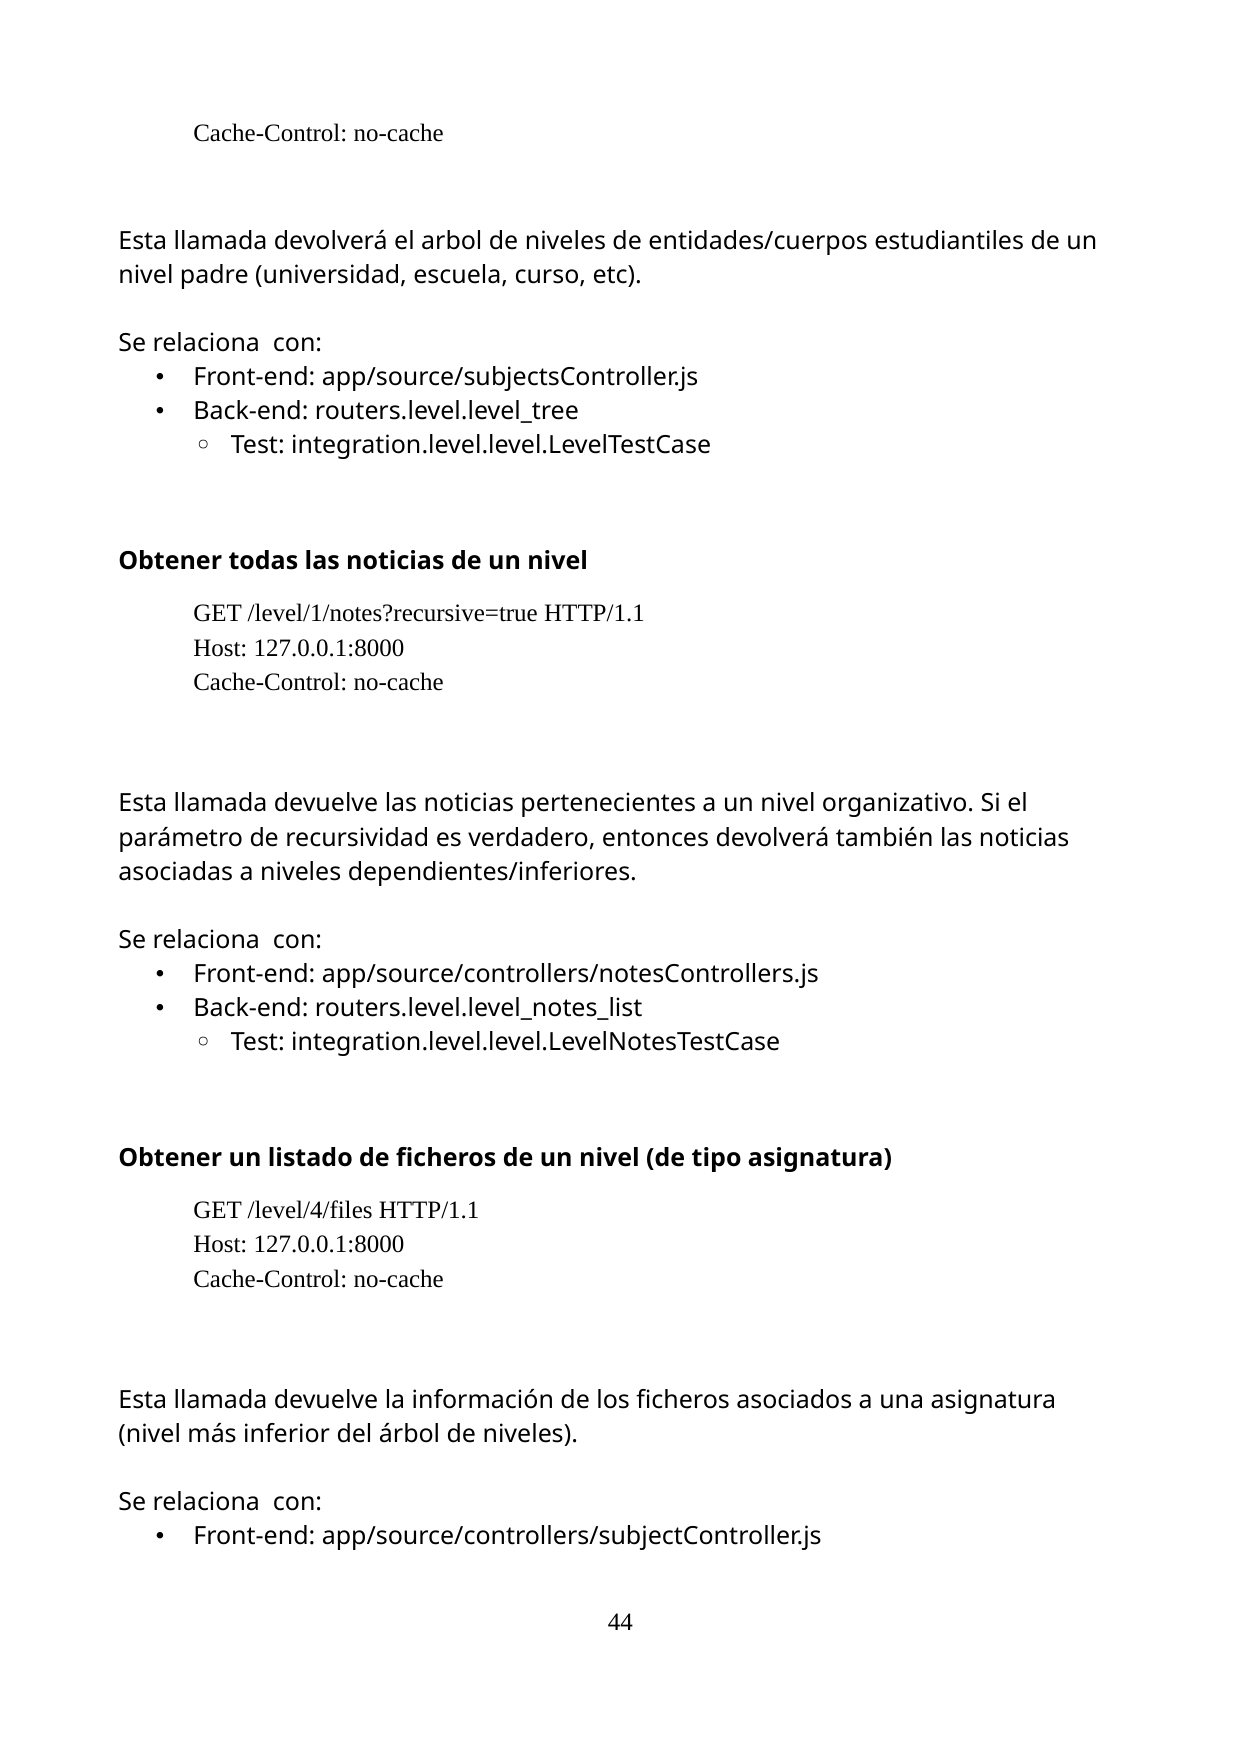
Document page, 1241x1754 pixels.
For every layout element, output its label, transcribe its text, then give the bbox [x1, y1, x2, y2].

text Cache-Control: no-cache [193, 118, 1122, 147]
text Obtener todas las noticias de un nivel [118, 461, 1122, 577]
text Obtener un listado de ficheros de un nivel (de tipo asignatura) [118, 1058, 1122, 1173]
text GET /level/4/files HTTP/1.1 Host: 127.0.0.1:8000 Cache-Control: no-cache [193, 1195, 1122, 1361]
text Esta llamada devolverá el arbol de niveles de entidades/cuerpos estudiantiles de un nivel padre (universidad, escuela, curso, etc). [118, 223, 1122, 291]
text Se relaciona con: [118, 921, 1122, 955]
list Front-end: app/source/controllers/subjectController.js [156, 1518, 1122, 1552]
list Back-end: routers.level.level_tree [156, 393, 1122, 427]
list Front-end: app/source/controllers/notesControllers.js [156, 955, 1122, 989]
list Back-end: routers.level.level_notes_list [156, 989, 1122, 1023]
text GET /level/1/notes?recursive=true HTTP/1.1 Host: 127.0.0.1:8000 Cache-Control: no-cache [193, 598, 1122, 765]
text Se relaciona con: [118, 1484, 1122, 1518]
list Front-end: app/source/subjectsController.js [156, 359, 1122, 393]
text Se relaciona con: [118, 325, 1122, 359]
list Test: integration.level.level.LevelTestCase [193, 427, 1122, 461]
text Esta llamada devuelve las noticias pertenecientes a un nivel organizativo. Si el parámetro de recursividad es verdadero, entonces devolverá también las noticias asociadas a niveles dependientes/inferiores. [118, 785, 1122, 887]
list Test: integration.level.level.LevelNotesTestCase [193, 1023, 1122, 1058]
text Esta llamada devuelve la información de los ficheros asociados a una asignatura (nivel más inferior del árbol de niveles). [118, 1382, 1122, 1450]
